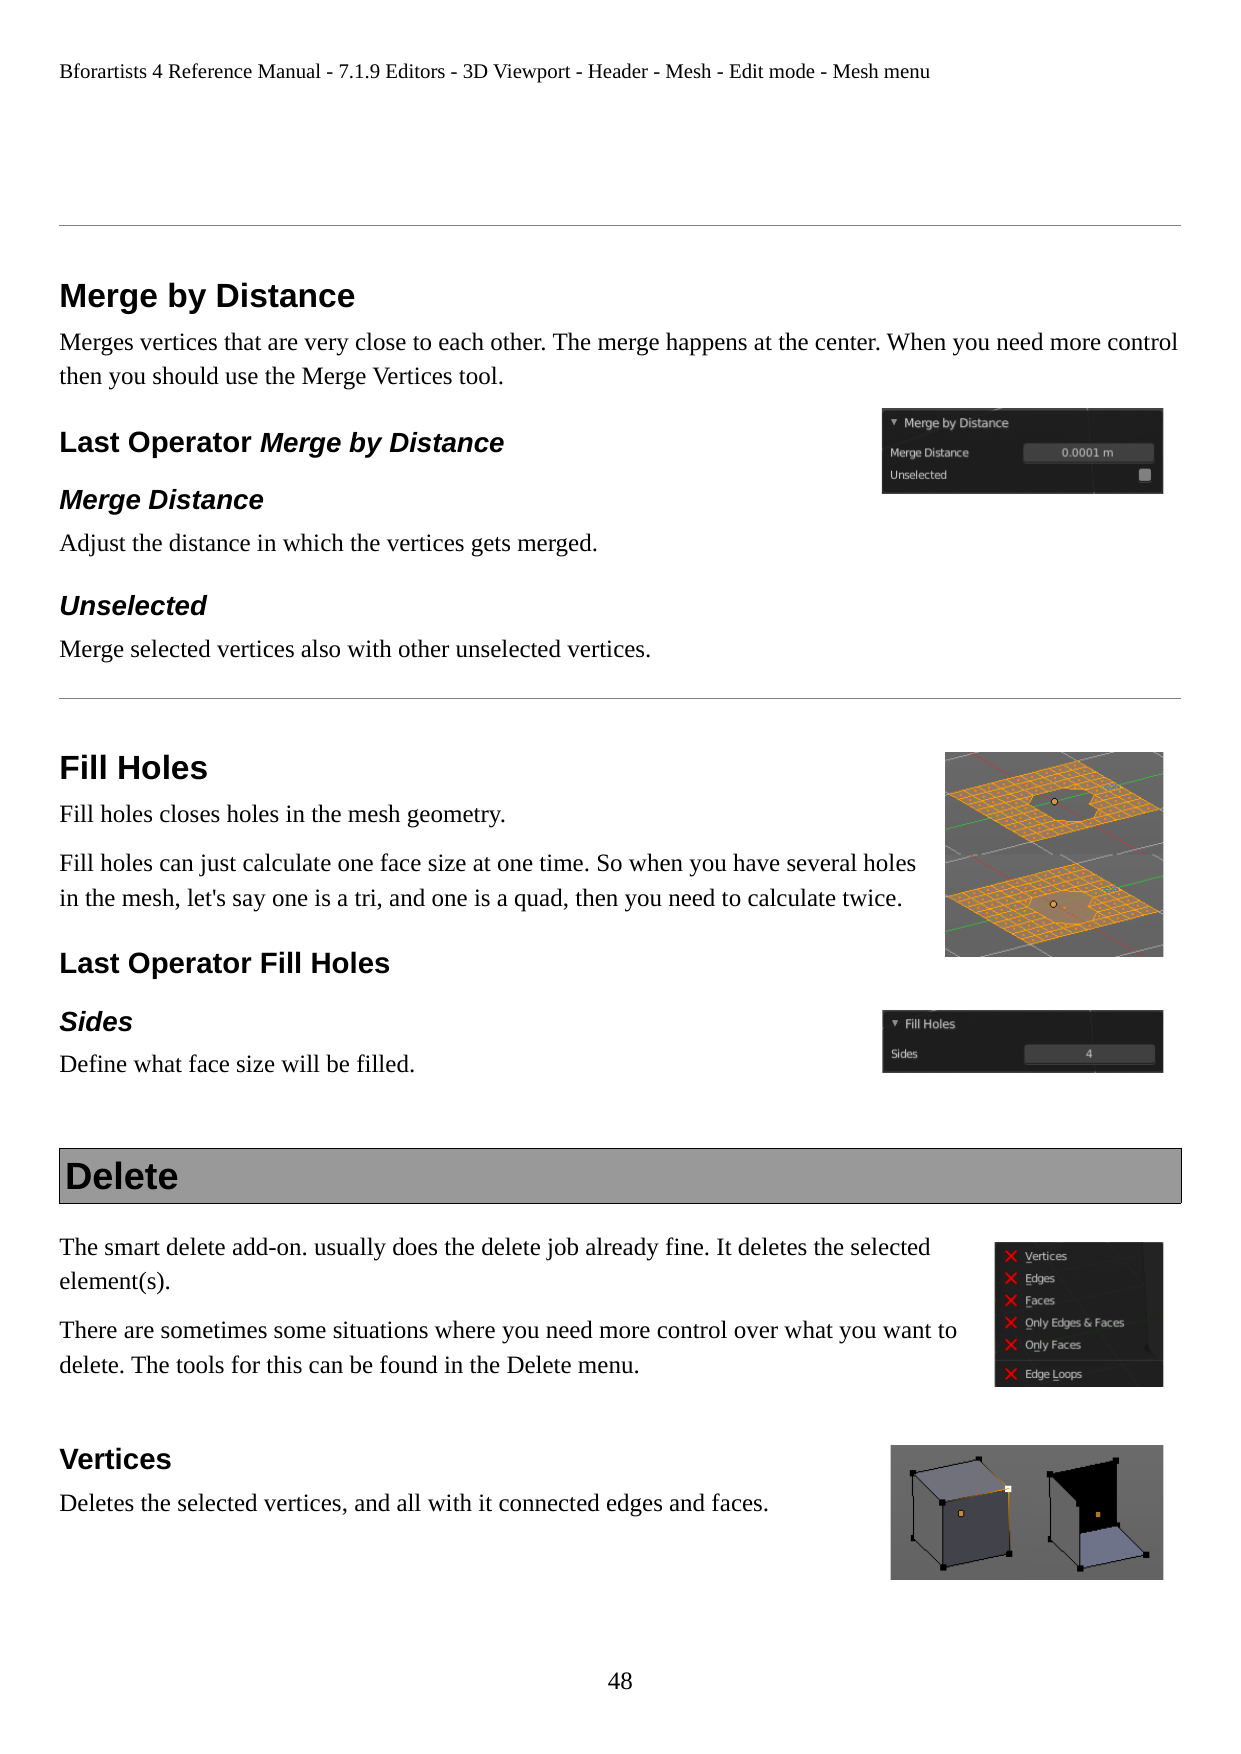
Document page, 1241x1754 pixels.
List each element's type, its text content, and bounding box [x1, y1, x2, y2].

table_header Delete [60, 1149, 1181, 1203]
picture [881, 408, 1164, 494]
subtitle Last Operator Merge by Distance [59, 425, 881, 459]
picture [882, 1010, 1164, 1073]
subtitle Sides [59, 1005, 1181, 1037]
picture [994, 1242, 1164, 1387]
picture [890, 1445, 1164, 1580]
picture [945, 752, 1164, 957]
text Merges vertices that are very close to each other. The merge happens at the center. When you need more control then you should use the Merge Vertices tool. [59, 327, 1181, 390]
text Deletes the selected vertices, and all with it connected edges and faces. [59, 1488, 890, 1517]
subtitle Last Operator Fill Holes [59, 946, 1181, 980]
text There are sometimes some situations where you need more control over what you want to delete. The tools for this can be found in the Delete menu. [59, 1315, 994, 1378]
subtitle Merge by Distance [59, 276, 1181, 314]
text Define what face size will be filled. [59, 1049, 1181, 1078]
subtitle Merge Distance [59, 484, 1181, 516]
text Fill holes can just calculate one face size at one time. So when you have several holes in the mesh, let's say one is a tri, and one is a quad, then you need to calculate twice. [59, 848, 945, 912]
subtitle Unselected [59, 590, 1181, 622]
text Fill holes closes holes in the mesh geometry. [59, 799, 945, 828]
text Merge selected vertices also with other unselected vertices. [59, 634, 1181, 663]
text The smart delete add-on. usually does the delete job already fine. It deletes the selected element(s). [59, 1232, 1181, 1295]
text Adjust the distance in which the vertices gets merged. [59, 528, 1181, 557]
subtitle Fill Holes [59, 748, 1181, 787]
subtitle Vertices [59, 1442, 1181, 1476]
